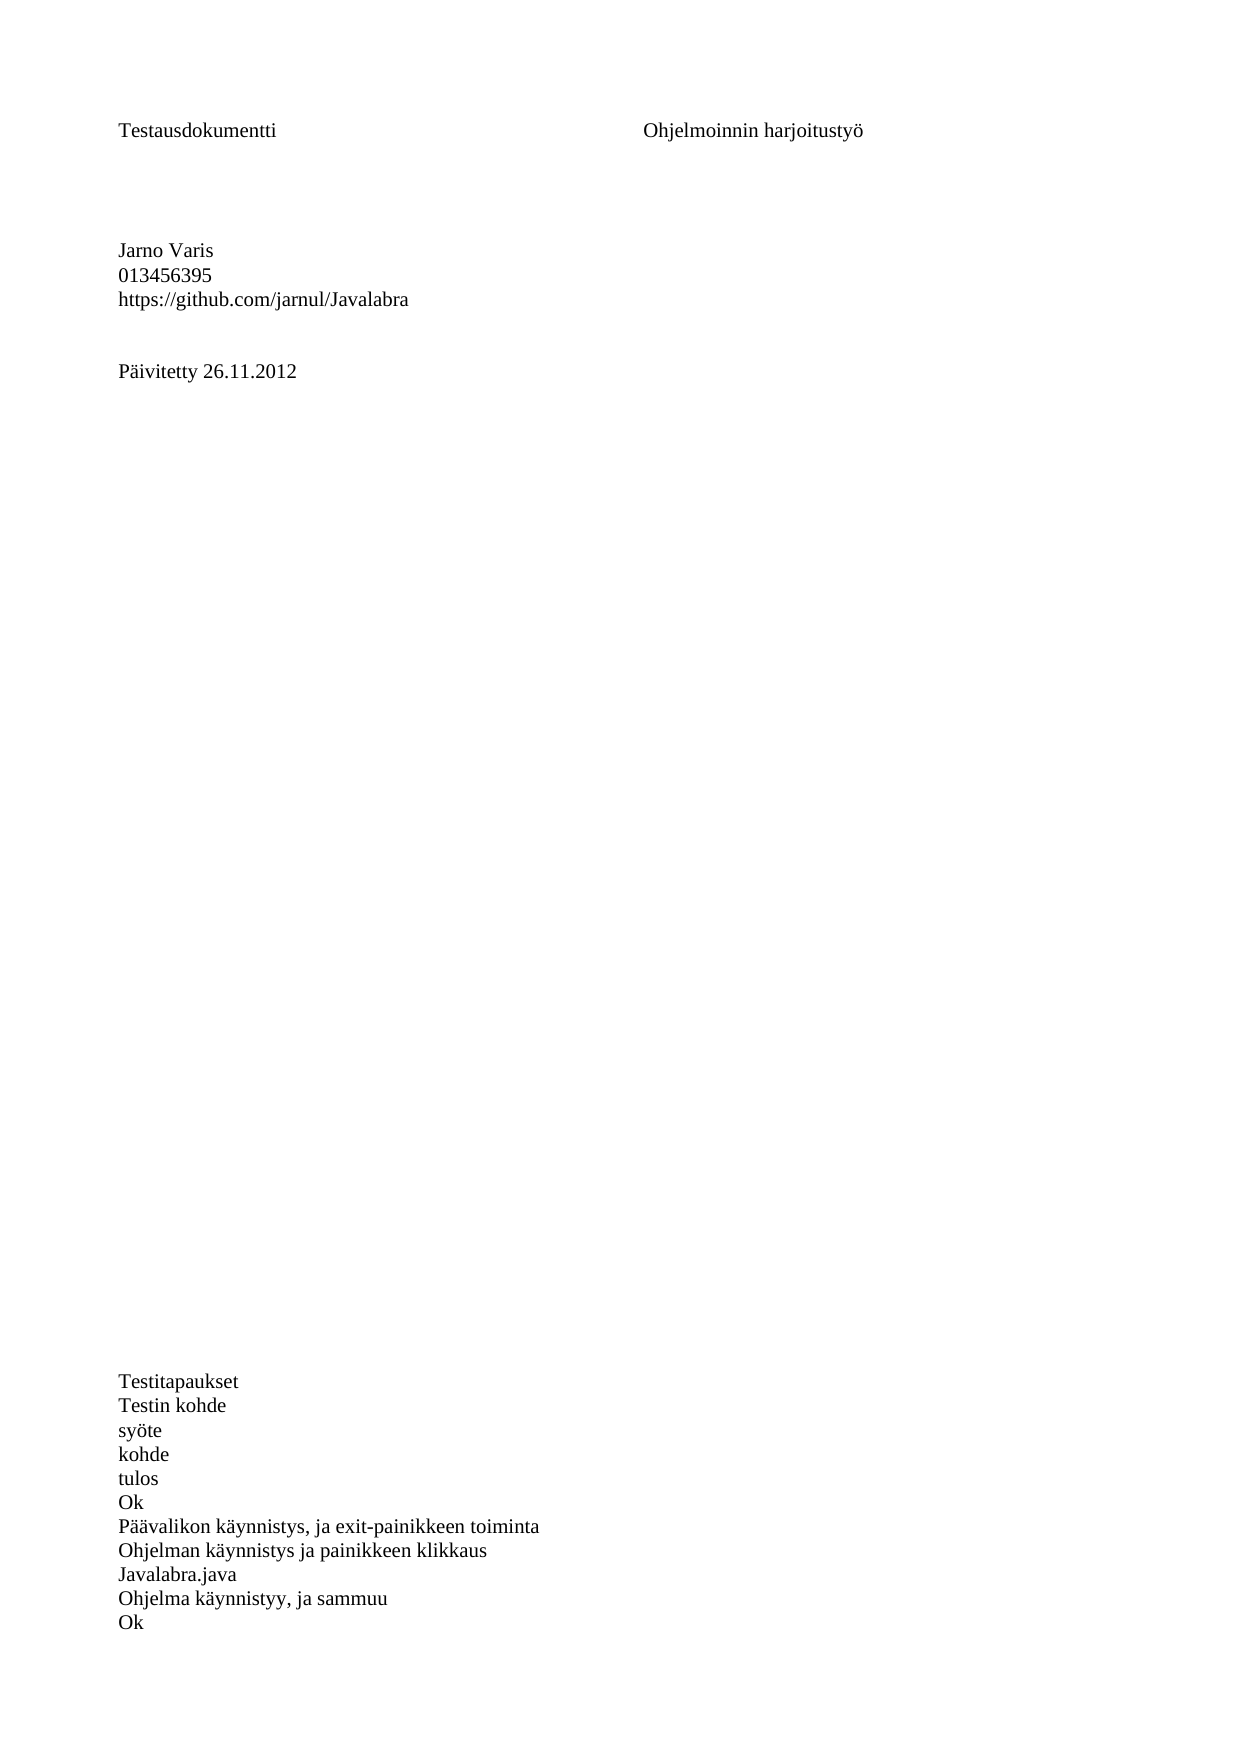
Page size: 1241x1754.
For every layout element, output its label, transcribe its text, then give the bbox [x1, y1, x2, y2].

text Ok [118, 1610, 1122, 1634]
text Javalabra.java [118, 1562, 1122, 1586]
text Päivitetty 26.11.2012 [118, 359, 1122, 383]
text Jarno Varis [118, 238, 1122, 262]
text Ohjelma käynnistyy, ja sammuu [118, 1586, 1122, 1610]
text 013456395 [118, 262, 1122, 287]
text Päävalikon käynnistys, ja exit-painikkeen toiminta [118, 1514, 1122, 1538]
text tulos [118, 1466, 1122, 1490]
text Testin kohde [118, 1393, 1122, 1417]
text syöte [118, 1417, 1122, 1442]
text Ok [118, 1490, 1122, 1514]
text Testausdokumentti Ohjelmoinnin harjoitustyö [118, 118, 1122, 142]
text Testitapaukset [118, 1369, 1122, 1393]
text https://github.com/jarnul/Javalabra [118, 287, 1122, 311]
text Ohjelman käynnistys ja painikkeen klikkaus [118, 1538, 1122, 1562]
text kohde [118, 1442, 1122, 1466]
